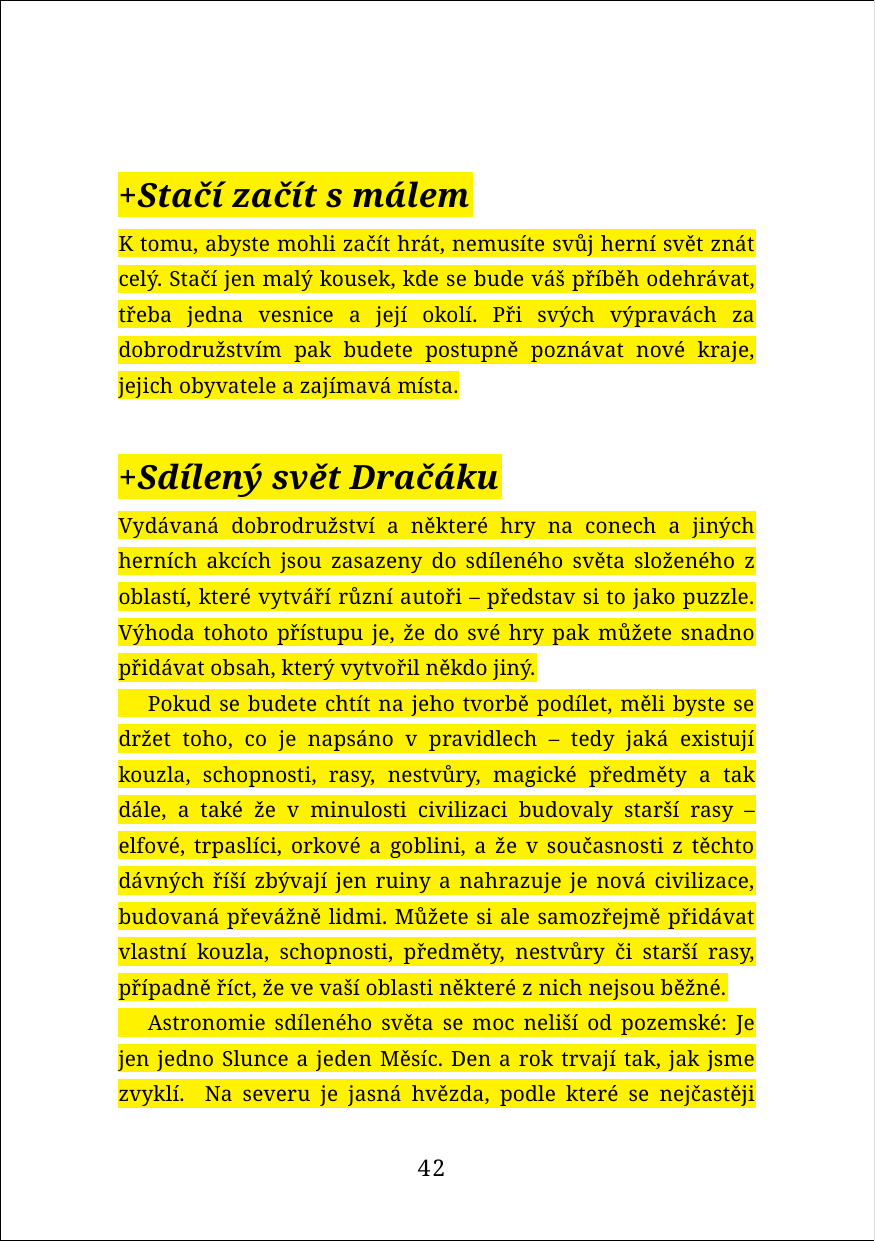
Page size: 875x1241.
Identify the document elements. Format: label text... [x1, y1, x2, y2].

subtitle +Stačí začít s málem [118, 172, 756, 217]
subtitle +Sdílený svět Dračáku [118, 454, 756, 499]
text Vydávaná dobrodružství a některé hry na conech a jiných herních akcích jsou zasazeny do sdíleného světa složeného z oblastí, které vytváří různí autoři – představ si to jako puzzle. Výhoda tohoto přístupu je, že do své hry pak můžete snadno přidávat obsah, který vytvořil někdo jiný. Pokud se budete chtít na jeho tvorbě podílet, měli byste se držet toho, co je napsáno v pravidlech – tedy jaká existují kouzla, schopnosti, rasy, nestvůry, magické předměty a tak dále, a také že v minulosti civilizaci budovaly starší rasy – elfové, trpaslíci, orkové a goblini, a že v současnosti z těchto dávných říší zbývají jen ruiny a nahrazuje je nová civilizace, budovaná převážně lidmi. Můžete si ale samozřejmě přidávat vlastní kouzla, schopnosti, předměty, nestvůry či starší rasy, případně říct, že ve vaší oblasti některé z nich nejsou běžné. Astronomie sdíleného světa se moc neliší od pozemské: Je jen jedno Slunce a jeden Měsíc. Den a rok trvají tak, jak jsme zvyklí. Na severu je jasná hvězda, podle které se nejčastěji [118, 511, 756, 1108]
text K tomu, abyste mohli začít hrát, nemusíte svůj herní svět znát celý. Stačí jen malý kousek, kde se bude váš příběh odehrávat, třeba jedna vesnice a její okolí. Při svých výpravách za dobrodružstvím pak budete postupně poznávat nové kraje, jejich obyvatele a zajímavá místa. [118, 229, 756, 399]
